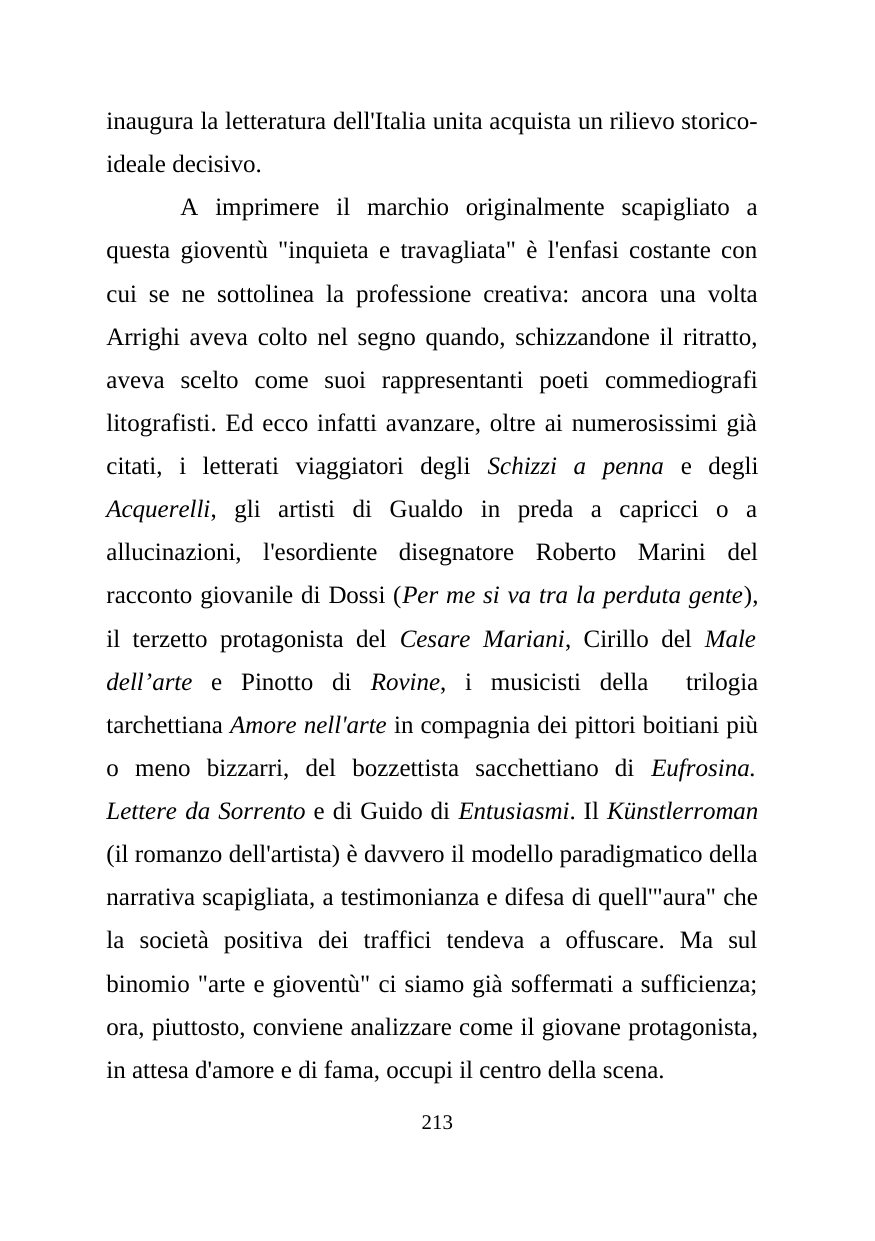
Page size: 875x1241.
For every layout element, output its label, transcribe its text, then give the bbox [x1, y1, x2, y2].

text A imprimere il marchio originalmente scapigliato a questa gioventù "inquieta e travagliata" è l'enfasi costante con cui se ne sottolinea la professione creativa: ancora una volta Arrighi aveva colto nel segno quando, schizzandone il ritratto, aveva scelto come suoi rappresentanti poeti commediografi litografisti. Ed ecco infatti avanzare, oltre ai numerosissimi già citati, i letterati viaggiatori degli Schizzi a penna e degli Acquerelli, gli artisti di Gualdo in preda a capricci o a allucinazioni, l'esordiente disegnatore Roberto Marini del racconto giovanile di Dossi (Per me si va tra la perduta gente), il terzetto protagonista del Cesare Mariani, Cirillo del Male dell’arte e Pinotto di Rovine, i musicisti della trilogia tarchettiana Amore nell'arte in compagnia dei pittori boitiani più o meno bizzarri, del bozzettista sacchettiano di Eufrosina. Lettere da Sorrento e di Guido di Entusiasmi. Il Künstlerroman (il romanzo dell'artista) è davvero il modello paradigmatico della narrativa scapigliata, a testimonianza e difesa di quell'"aura" che la società positiva dei traffici tendeva a offuscare. Ma sul binomio "arte e gioventù" ci siamo già soffermati a sufficienza; ora, piuttosto, conviene analizzare come il giovane protagonista, in attesa d'amore e di fama, occupi il centro della scena. [106, 192, 758, 1084]
text inaugura la letteratura dell'Italia unita acquista un rilievo storico-ideale decisivo. [106, 106, 758, 178]
